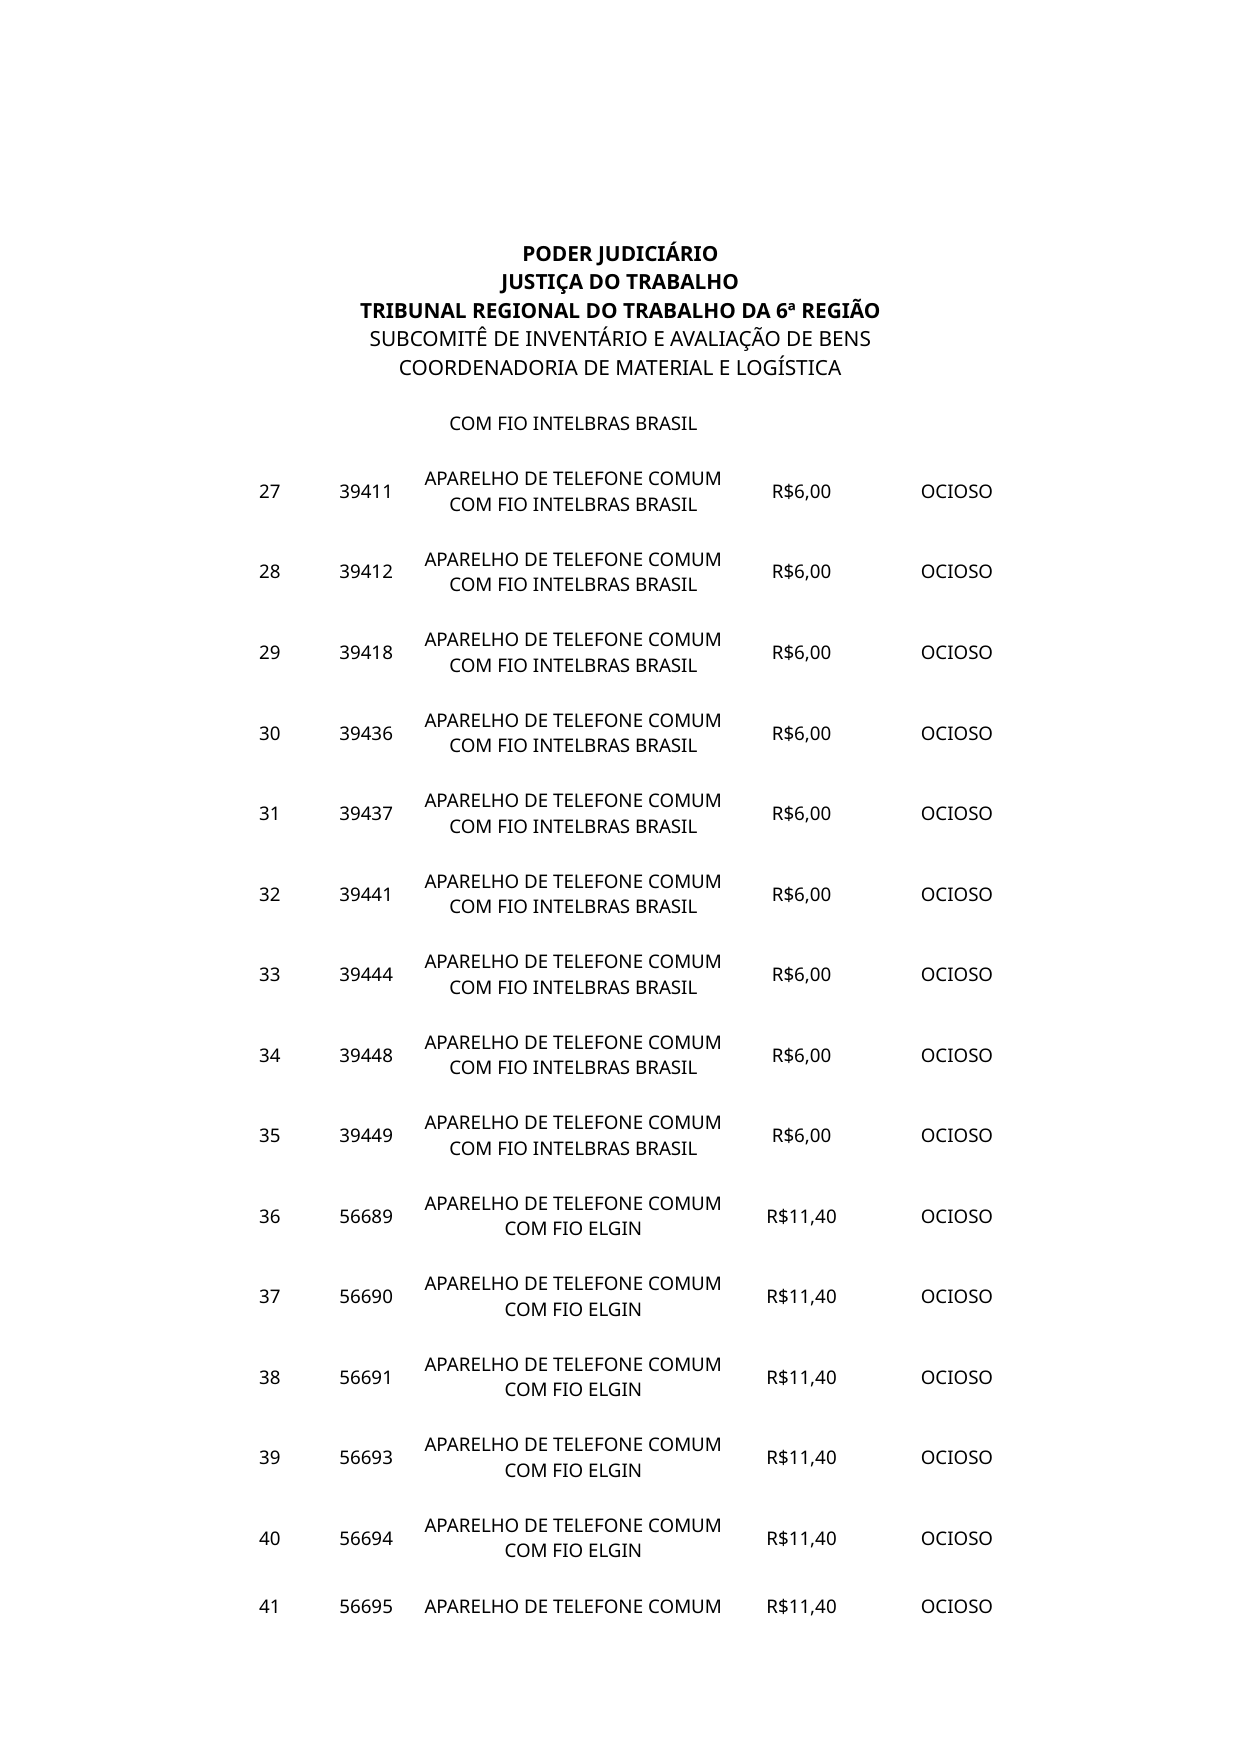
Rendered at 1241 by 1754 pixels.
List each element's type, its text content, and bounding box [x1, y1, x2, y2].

table_cell 31 [226, 788, 314, 868]
table_cell OCIOSO [875, 1432, 1039, 1512]
table_cell OCIOSO [875, 949, 1039, 1029]
table_cell [728, 411, 874, 466]
table_cell [875, 411, 1039, 466]
table_cell 27 [226, 466, 314, 546]
table_cell OCIOSO [875, 1593, 1039, 1619]
table_cell 56695 [314, 1593, 418, 1619]
table_cell OCIOSO [875, 1190, 1039, 1271]
table_cell APARELHO DE TELEFONE COMUM COM FIO INTELBRAS BRASIL [418, 868, 728, 949]
table_cell 56689 [314, 1190, 418, 1271]
table_cell OCIOSO [875, 627, 1039, 707]
table_cell R$11,40 [728, 1351, 874, 1432]
table_cell R$6,00 [728, 949, 874, 1029]
table_cell 39444 [314, 949, 418, 1029]
table_cell R$11,40 [728, 1190, 874, 1271]
table_cell 28 [226, 546, 314, 627]
table_cell R$11,40 [728, 1593, 874, 1619]
table_cell 56691 [314, 1351, 418, 1432]
table_cell APARELHO DE TELEFONE COMUM COM FIO INTELBRAS BRASIL [418, 546, 728, 627]
table_cell APARELHO DE TELEFONE COMUM COM FIO ELGIN [418, 1271, 728, 1351]
table_cell R$6,00 [728, 1029, 874, 1110]
table_cell OCIOSO [875, 1271, 1039, 1351]
table_cell APARELHO DE TELEFONE COMUM [418, 1593, 728, 1619]
table_cell 35 [226, 1110, 314, 1190]
table_cell [314, 411, 418, 466]
table_cell [226, 411, 314, 466]
table_cell OCIOSO [875, 707, 1039, 788]
table_cell R$6,00 [728, 466, 874, 546]
table_cell OCIOSO [875, 868, 1039, 949]
table_cell R$11,40 [728, 1512, 874, 1593]
table_cell OCIOSO [875, 466, 1039, 546]
table_cell 37 [226, 1271, 314, 1351]
table_cell 41 [226, 1593, 314, 1619]
table_cell R$6,00 [728, 868, 874, 949]
table_cell 39 [226, 1432, 314, 1512]
table_cell 39449 [314, 1110, 418, 1190]
table_cell 36 [226, 1190, 314, 1271]
table_cell 29 [226, 627, 314, 707]
table_cell 56694 [314, 1512, 418, 1593]
table_cell OCIOSO [875, 546, 1039, 627]
table_cell R$11,40 [728, 1432, 874, 1512]
table_cell 39418 [314, 627, 418, 707]
table_cell OCIOSO [875, 1029, 1039, 1110]
table_cell COM FIO INTELBRAS BRASIL [418, 411, 728, 466]
table_cell APARELHO DE TELEFONE COMUM COM FIO ELGIN [418, 1190, 728, 1271]
table_cell 39441 [314, 868, 418, 949]
table_cell R$6,00 [728, 707, 874, 788]
table_cell 39437 [314, 788, 418, 868]
table_cell OCIOSO [875, 1110, 1039, 1190]
table_cell 39448 [314, 1029, 418, 1110]
table_cell 39412 [314, 546, 418, 627]
table_cell 39411 [314, 466, 418, 546]
table_cell APARELHO DE TELEFONE COMUM COM FIO INTELBRAS BRASIL [418, 949, 728, 1029]
table_cell 32 [226, 868, 314, 949]
table_cell R$11,40 [728, 1271, 874, 1351]
table_cell APARELHO DE TELEFONE COMUM COM FIO INTELBRAS BRASIL [418, 788, 728, 868]
table_cell 56693 [314, 1432, 418, 1512]
table_cell APARELHO DE TELEFONE COMUM COM FIO ELGIN [418, 1432, 728, 1512]
table_cell R$6,00 [728, 788, 874, 868]
table_cell 34 [226, 1029, 314, 1110]
table_cell 33 [226, 949, 314, 1029]
table_cell 30 [226, 707, 314, 788]
table_cell APARELHO DE TELEFONE COMUM COM FIO ELGIN [418, 1512, 728, 1593]
table_cell OCIOSO [875, 788, 1039, 868]
table_cell 38 [226, 1351, 314, 1432]
table_cell APARELHO DE TELEFONE COMUM COM FIO INTELBRAS BRASIL [418, 466, 728, 546]
table_cell APARELHO DE TELEFONE COMUM COM FIO INTELBRAS BRASIL [418, 707, 728, 788]
table_cell R$6,00 [728, 627, 874, 707]
table_cell APARELHO DE TELEFONE COMUM COM FIO INTELBRAS BRASIL [418, 1029, 728, 1110]
table_cell R$6,00 [728, 546, 874, 627]
table_cell APARELHO DE TELEFONE COMUM COM FIO INTELBRAS BRASIL [418, 627, 728, 707]
table_cell OCIOSO [875, 1351, 1039, 1432]
table_cell APARELHO DE TELEFONE COMUM COM FIO ELGIN [418, 1351, 728, 1432]
table_cell APARELHO DE TELEFONE COMUM COM FIO INTELBRAS BRASIL [418, 1110, 728, 1190]
table_cell 56690 [314, 1271, 418, 1351]
table_cell 40 [226, 1512, 314, 1593]
table_cell 39436 [314, 707, 418, 788]
table_cell OCIOSO [875, 1512, 1039, 1593]
table_cell R$6,00 [728, 1110, 874, 1190]
